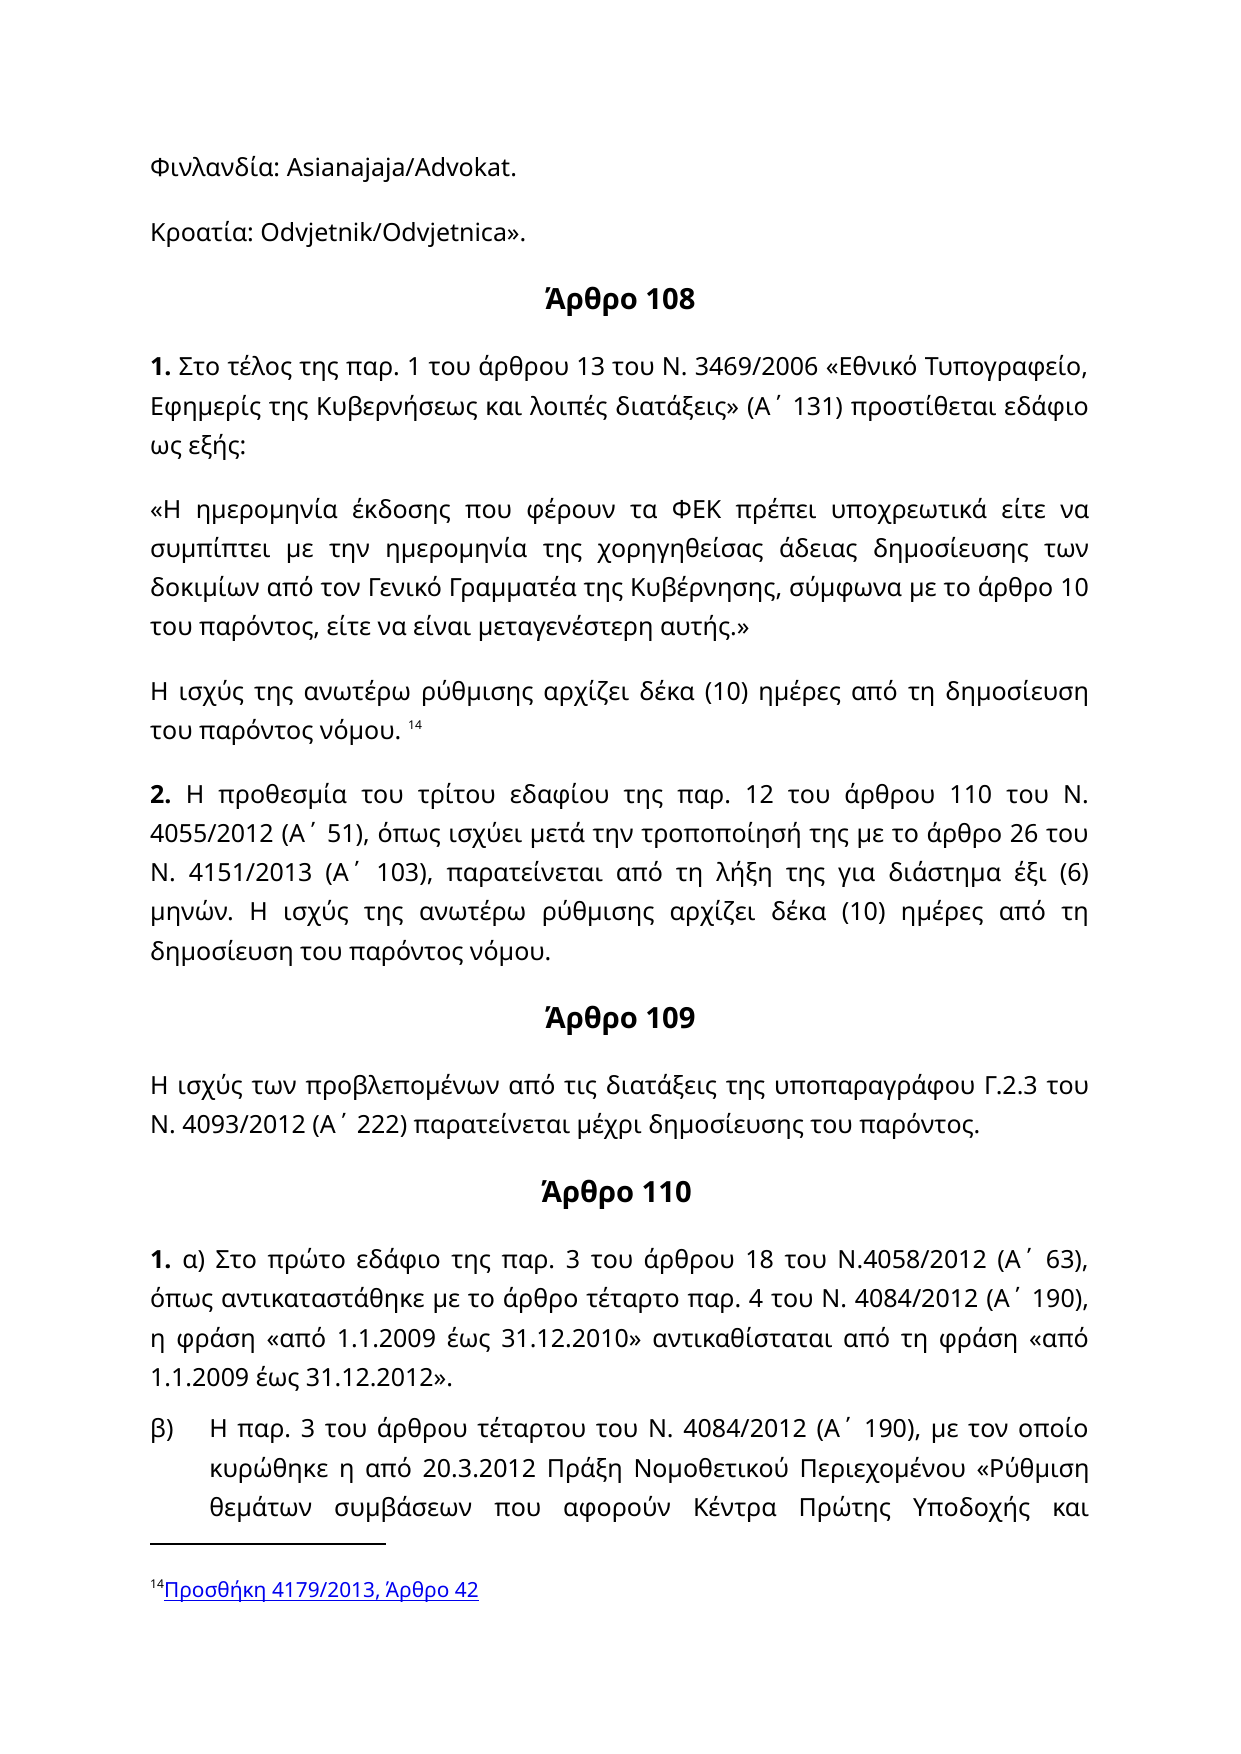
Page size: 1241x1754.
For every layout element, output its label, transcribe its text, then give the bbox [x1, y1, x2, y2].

text 2. Η προθεσμία του τρίτου εδαφίου της παρ. 12 του άρθρου 110 του Ν. 4055/2012 (Α΄ 51), όπως ισχύει μετά την τροποποίησή της με το άρθρο 26 του Ν. 4151/2013 (Α΄ 103), παρατείνεται από τη λήξη της για διάστημα έξι (6) μηνών. Η ισχύς της ανωτέρω ρύθμισης αρχίζει δέκα (10) ημέρες από τη δημοσίευση του παρόντος νόμου. [150, 776, 1090, 967]
text 1. α) Στο πρώτο εδάφιο της παρ. 3 του άρθρου 18 του Ν.4058/2012 (Α΄ 63), όπως αντικαταστάθηκε με το άρθρο τέταρτο παρ. 4 του Ν. 4084/2012 (Α΄ 190), η φράση «από 1.1.2009 έως 31.12.2010» αντικαθίσταται από τη φράση «από 1.1.2009 έως 31.12.2012». [150, 1242, 1090, 1393]
text «Η ημερομηνία έκδοσης που φέρουν τα ΦΕΚ πρέπει υποχρεωτικά είτε να συμπίπτει με την ημερομηνία της χορηγηθείσας άδειας δημοσίευσης των δοκιμίων από τον Γενικό Γραμματέα της Κυβέρνησης, σύμφωνα με το άρθρο 10 του παρόντος, είτε να είναι μεταγενέστερη αυτής.» [150, 491, 1090, 643]
subtitle Άρθρο 109 [150, 997, 1090, 1037]
subtitle Άρθρο 108 [150, 278, 1090, 318]
text Κροατία: Odvjetnik/Odvjetnica». [150, 214, 1090, 248]
text Η ισχύς των προβλεπομένων από τις διατάξεις της υποπαραγράφου Γ.2.3 του Ν. 4093/2012 (Α΄ 222) παρατείνεται μέχρι δημοσίευσης του παρόντος. [150, 1068, 1090, 1141]
text Η ισχύς της ανωτέρω ρύθμισης αρχίζει δέκα (10) ημέρες από τη δημοσίευση του παρόντος νόμου. [150, 673, 1090, 746]
text 1. Στο τέλος της παρ. 1 του άρθρου 13 του Ν. 3469/2006 «Εθνικό Τυπογραφείο, Εφημερίς της Κυβερνήσεως και λοιπές διατάξεις» (Α΄ 131) προστίθεται εδάφιο ως εξής: [150, 349, 1090, 461]
list β) Η παρ. 3 του άρθρου τέταρτου του Ν. 4084/2012 (Α΄ 190), με τον οποίο κυρώθηκε η από 20.3.2012 Πράξη Νομοθετικού Περιεχομένου «Ρύθμιση θεμάτων συμβάσεων που αφορούν Κέντρα Πρώτης Υποδοχής και [150, 1411, 1090, 1523]
text Προσθήκη 4179/2013, Άρθρο 42 [150, 1576, 1090, 1604]
subtitle Άρθρο 110 [150, 1171, 1090, 1211]
text Φινλανδία: Asianajaja/Advokat. [150, 150, 1090, 184]
